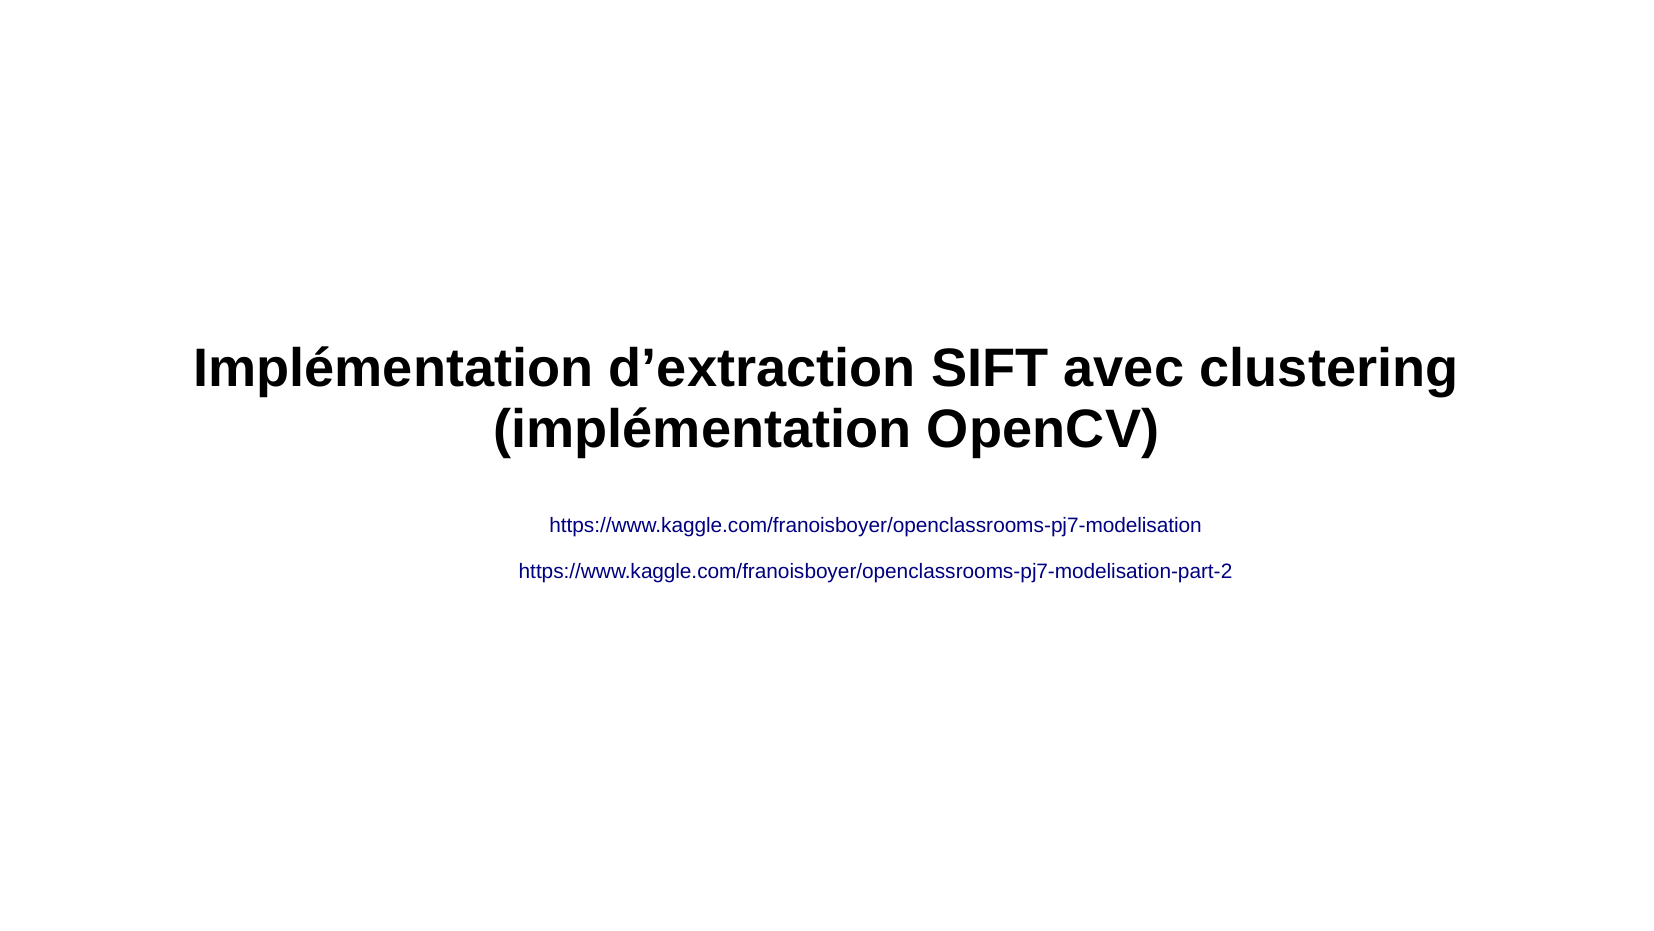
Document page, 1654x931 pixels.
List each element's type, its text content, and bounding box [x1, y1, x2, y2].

title https://www.kaggle.com/franoisboyer/openclassrooms-pj7-modelisation https://www.kaggle.com/franoisboyer/openclassrooms-pj7-modelisation-part-2 [94, 482, 1583, 638]
title Implémentation d’extraction SIFT avec clustering (implémentation OpenCV) [82, 320, 1571, 476]
